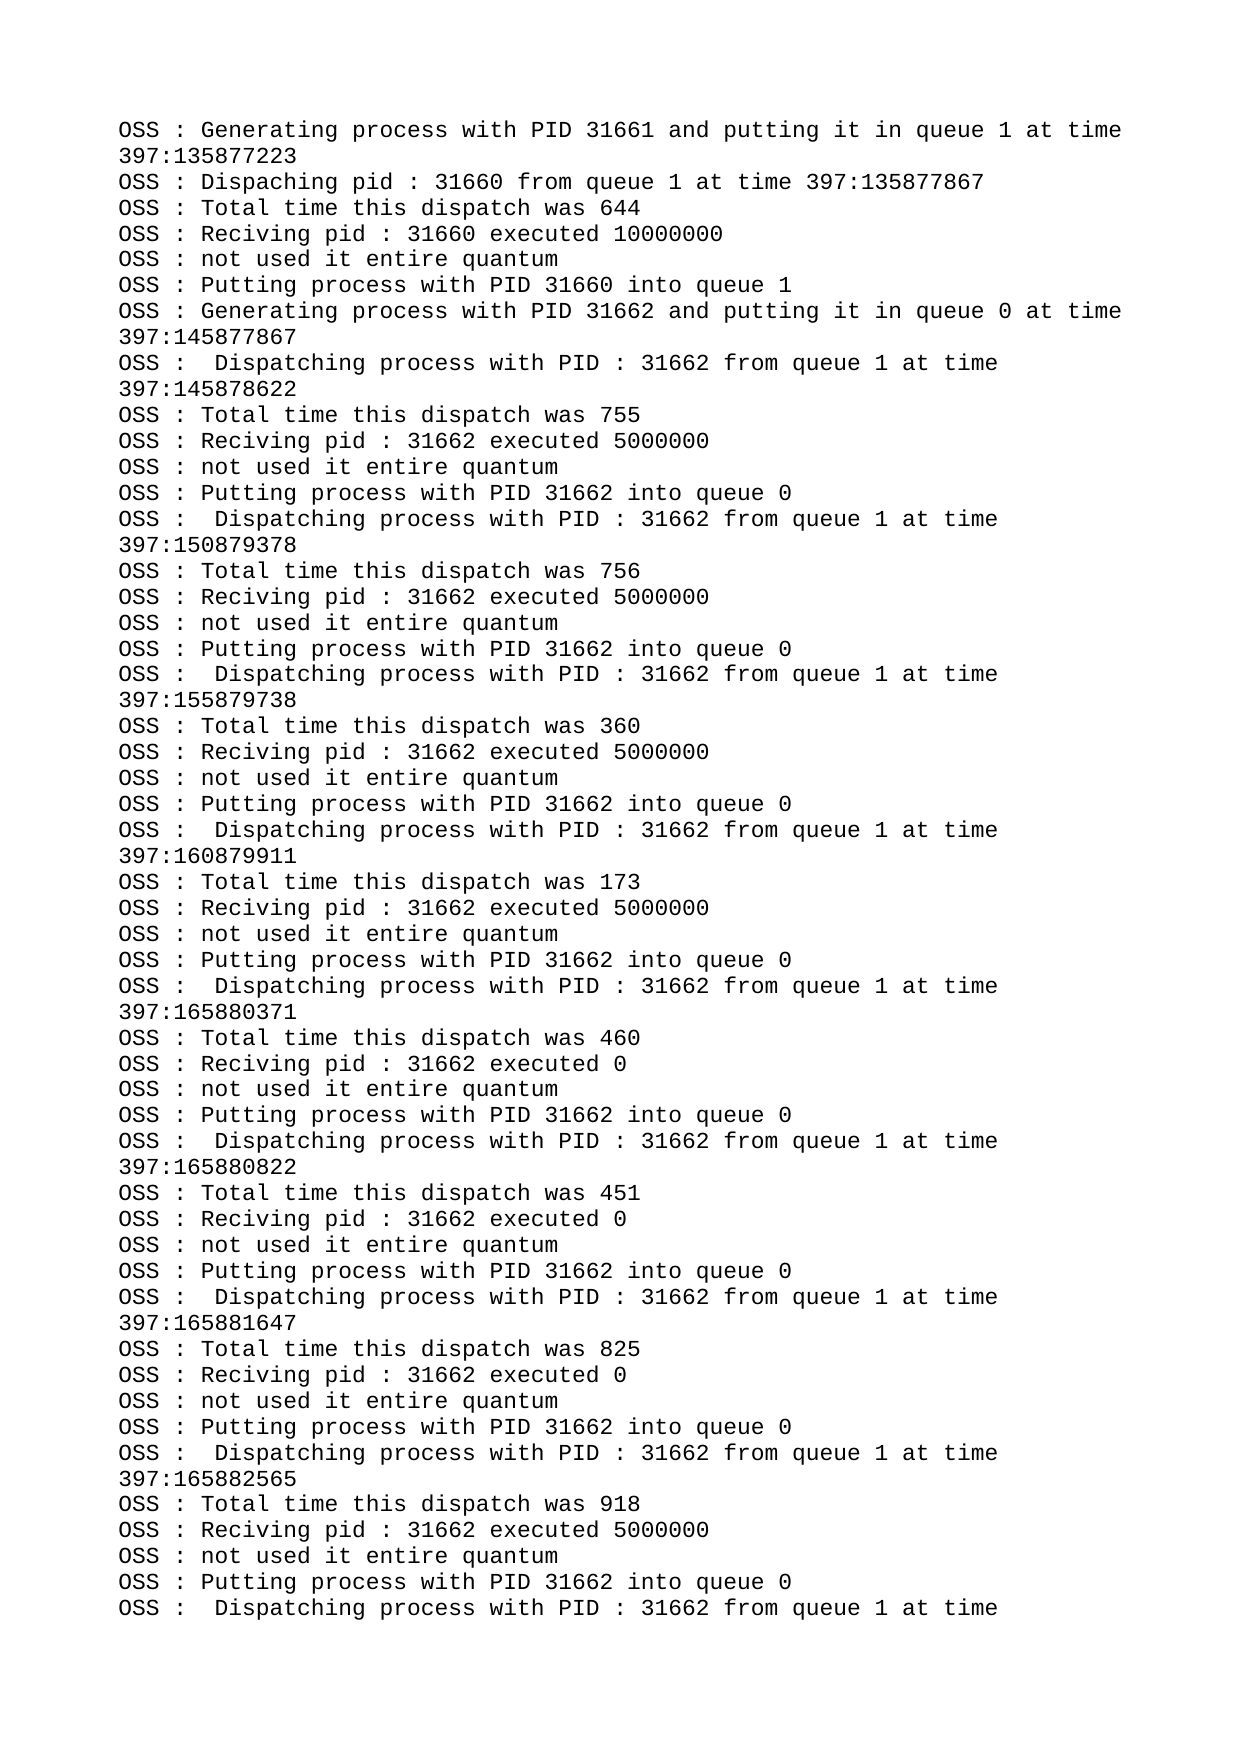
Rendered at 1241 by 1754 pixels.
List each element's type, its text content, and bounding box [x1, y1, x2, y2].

text OSS : Reciving pid : 31662 executed 0 [118, 1207, 1122, 1233]
text OSS : not used it entire quantum [118, 1233, 1122, 1259]
text OSS : not used it entire quantum [118, 611, 1122, 637]
text OSS : Total time this dispatch was 918 [118, 1493, 1122, 1519]
text OSS : Reciving pid : 31662 executed 5000000 [118, 585, 1122, 611]
text OSS : not used it entire quantum [118, 1545, 1122, 1571]
text OSS : Dispatching process with PID : 31662 from queue 1 at time 397:165881647 [118, 1285, 1122, 1337]
text OSS : Dispatching process with PID : 31662 from queue 1 at time 397:165880822 [118, 1130, 1122, 1182]
text OSS : Total time this dispatch was 360 [118, 715, 1122, 741]
text OSS : Putting process with PID 31662 into queue 0 [118, 1259, 1122, 1285]
text OSS : Dispatching process with PID : 31662 from queue 1 at time 397:165882565 [118, 1441, 1122, 1493]
text OSS : Reciving pid : 31662 executed 5000000 [118, 429, 1122, 455]
text OSS : Reciving pid : 31662 executed 5000000 [118, 741, 1122, 767]
text OSS : Reciving pid : 31662 executed 0 [118, 1363, 1122, 1389]
text OSS : Total time this dispatch was 644 [118, 196, 1122, 222]
text OSS : Total time this dispatch was 451 [118, 1182, 1122, 1207]
text OSS : Total time this dispatch was 460 [118, 1026, 1122, 1052]
text OSS : Putting process with PID 31660 into queue 1 [118, 274, 1122, 300]
text OSS : Putting process with PID 31662 into queue 0 [118, 481, 1122, 507]
text OSS : Dispaching pid : 31660 from queue 1 at time 397:135877867 [118, 170, 1122, 196]
text OSS : Reciving pid : 31662 executed 5000000 [118, 896, 1122, 922]
text OSS : Dispatching process with PID : 31662 from queue 1 at time 397:145878622 [118, 352, 1122, 403]
text OSS : Total time this dispatch was 756 [118, 559, 1122, 585]
text OSS : Dispatching process with PID : 31662 from queue 1 at time 397:155879738 [118, 663, 1122, 715]
text OSS : Dispatching process with PID : 31662 from queue 1 at time 397:165880371 [118, 974, 1122, 1026]
text OSS : Dispatching process with PID : 31662 from queue 1 at time 397:160879911 [118, 818, 1122, 870]
text OSS : Reciving pid : 31662 executed 5000000 [118, 1519, 1122, 1545]
text OSS : not used it entire quantum [118, 922, 1122, 948]
text OSS : Total time this dispatch was 825 [118, 1337, 1122, 1363]
text OSS : not used it entire quantum [118, 767, 1122, 792]
text OSS : Putting process with PID 31662 into queue 0 [118, 1571, 1122, 1597]
text OSS : Putting process with PID 31662 into queue 0 [118, 792, 1122, 818]
text OSS : Generating process with PID 31661 and putting it in queue 1 at time 397:135877223 [118, 118, 1122, 170]
text OSS : Dispatching process with PID : 31662 from queue 1 at time 397:150879378 [118, 507, 1122, 559]
text OSS : not used it entire quantum [118, 1389, 1122, 1415]
text OSS : Reciving pid : 31662 executed 0 [118, 1052, 1122, 1078]
text OSS : Putting process with PID 31662 into queue 0 [118, 948, 1122, 974]
text OSS : Putting process with PID 31662 into queue 0 [118, 637, 1122, 663]
text OSS : Generating process with PID 31662 and putting it in queue 0 at time 397:145877867 [118, 300, 1122, 352]
text OSS : Total time this dispatch was 755 [118, 403, 1122, 429]
text OSS : not used it entire quantum [118, 455, 1122, 481]
text OSS : Dispatching process with PID : 31662 from queue 1 at time [118, 1597, 1122, 1622]
text OSS : not used it entire quantum [118, 248, 1122, 274]
text OSS : not used it entire quantum [118, 1078, 1122, 1104]
text OSS : Total time this dispatch was 173 [118, 870, 1122, 896]
text OSS : Putting process with PID 31662 into queue 0 [118, 1104, 1122, 1130]
text OSS : Reciving pid : 31660 executed 10000000 [118, 222, 1122, 248]
text OSS : Putting process with PID 31662 into queue 0 [118, 1415, 1122, 1441]
